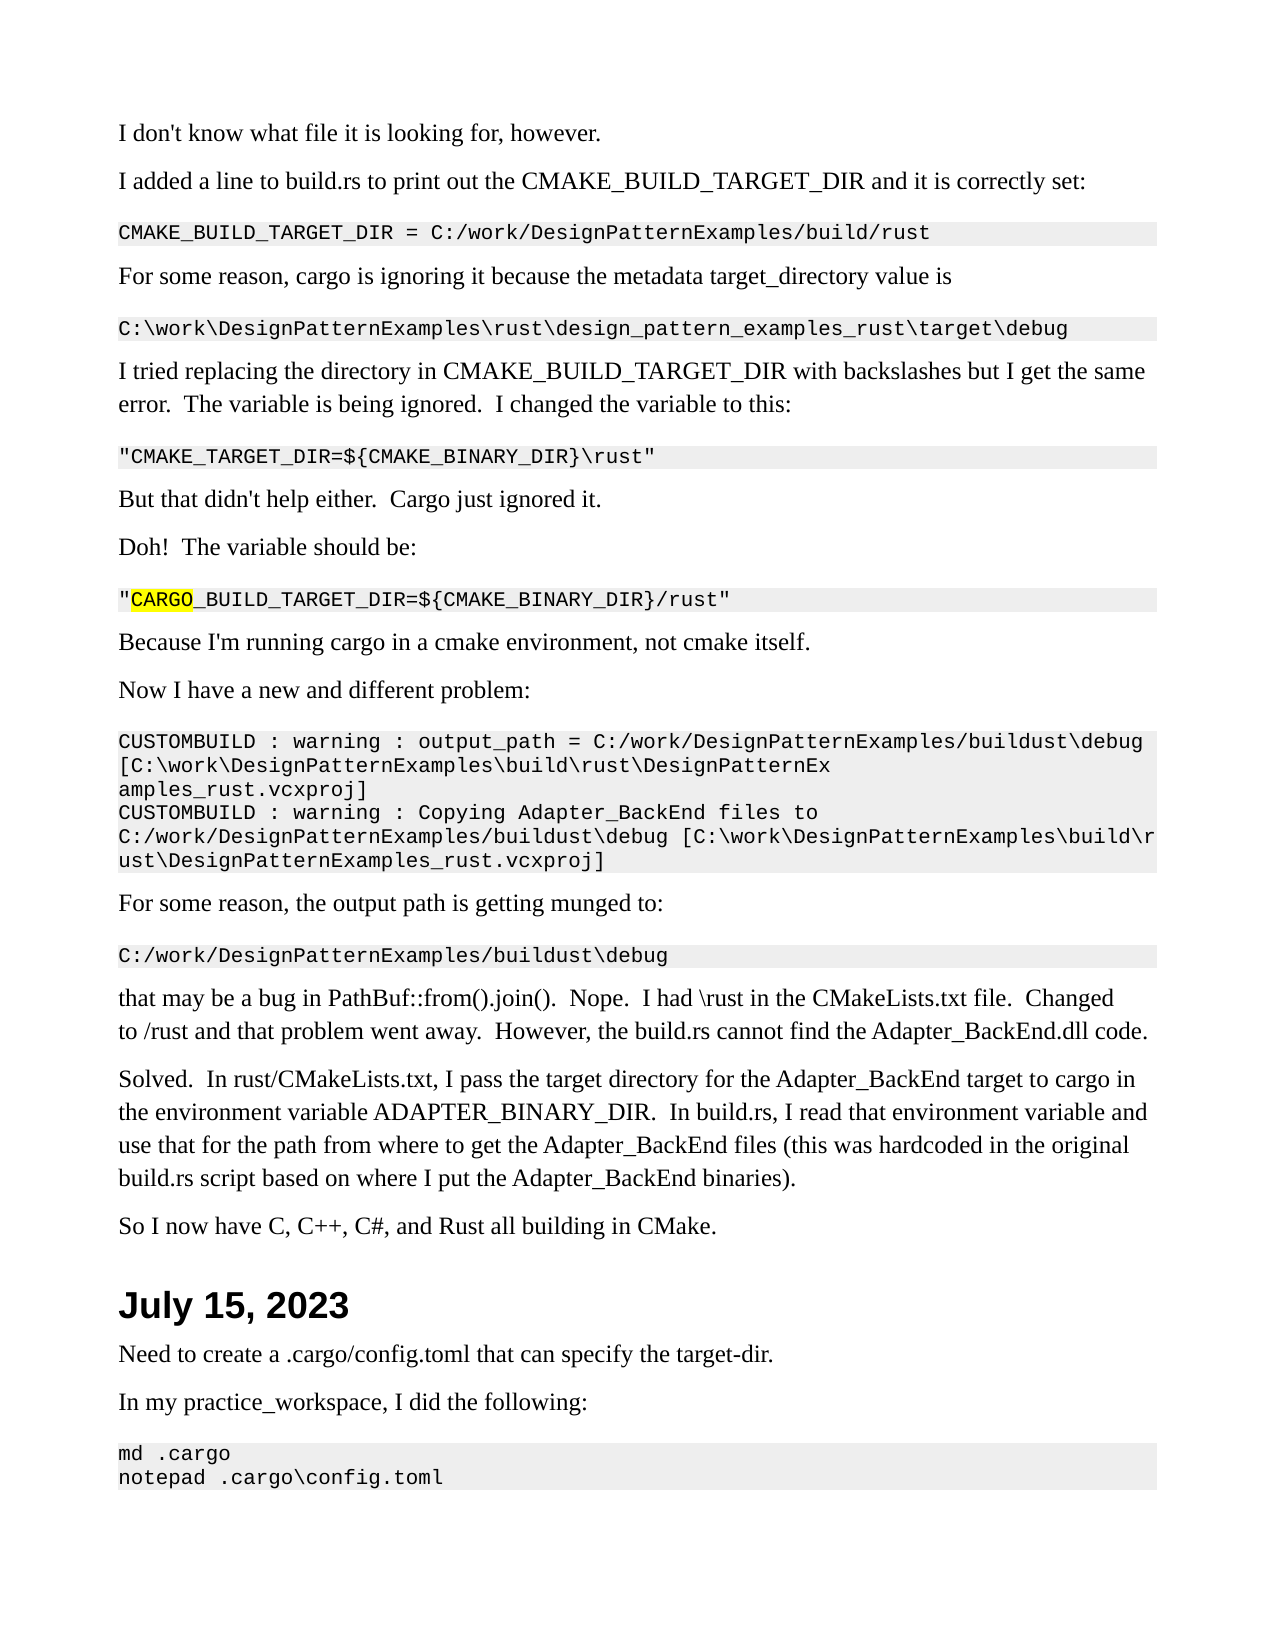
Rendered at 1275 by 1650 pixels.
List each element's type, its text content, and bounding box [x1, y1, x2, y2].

text CMAKE_BUILD_TARGET_DIR = C:/work/DesignPatternExamples/build/rust [118, 222, 1157, 246]
text CUSTOMBUILD : warning : output_path = C:/work/DesignPatternExamples/buildust\debug [C:\work\DesignPatternExamples\build\rust\DesignPatternEx [118, 731, 1157, 779]
text For some reason, cargo is ignoring it because the metadata target_directory value is [118, 261, 1157, 290]
text I don't know what file it is looking for, however. [118, 118, 1157, 147]
text C:/work/DesignPatternExamples/buildust\debug [118, 945, 1157, 968]
text I added a line to build.rs to print out the CMAKE_BUILD_TARGET_DIR and it is correctly set: [118, 166, 1157, 194]
text So I now have C, C++, C#, and Rust all building in CMake. [118, 1211, 1157, 1239]
text I tried replacing the directory in CMAKE_BUILD_TARGET_DIR with backslashes but I get the same error. The variable is being ignored. I changed the variable to this: [118, 356, 1157, 418]
text Need to create a .cargo/config.toml that can specify the target-dir. [118, 1339, 1157, 1368]
text amples_rust.vcxproj] [118, 779, 1157, 802]
subtitle July 15, 2023 [118, 1283, 1157, 1326]
text Now I have a new and different problem: [118, 675, 1157, 703]
text Doh! The variable should be: [118, 532, 1157, 561]
text ust\DesignPatternExamples_rust.vcxproj] [118, 849, 1157, 873]
text Solved. In rust/CMakeLists.txt, I pass the target directory for the Adapter_BackEnd target to cargo in the environment variable ADAPTER_BINARY_DIR. In build.rs, I read that environment variable and use that for the path from where to get the Adapter_BackEnd files (this was hardcoded in the original build.rs script based on where I put the Adapter_BackEnd binaries). [118, 1064, 1157, 1192]
text For some reason, the output path is getting munged to: [118, 888, 1157, 917]
text In my practice_workspace, I did the following: [118, 1387, 1157, 1415]
text md .cargo [118, 1443, 1157, 1467]
text "CMAKE_TARGET_DIR=${CMAKE_BINARY_DIR}\rust" [118, 446, 1157, 469]
text But that didn't help either. Cargo just ignored it. [118, 484, 1157, 513]
text CUSTOMBUILD : warning : Copying Adapter_BackEnd files to C:/work/DesignPatternExamples/buildust\debug [C:\work\DesignPatternExamples\build\r [118, 802, 1157, 849]
text notepad .cargo\config.toml [118, 1467, 1157, 1490]
text Because I'm running cargo in a cmake environment, not cmake itself. [118, 627, 1157, 656]
text C:\work\DesignPatternExamples\rust\design_pattern_examples_rust\target\debug [118, 317, 1157, 341]
text "CARGO_BUILD_TARGET_DIR=${CMAKE_BINARY_DIR}/rust" [118, 588, 1157, 612]
text that may be a bug in PathBuf::from().join(). Nope. I had \rust in the CMakeLists.txt file. Changed to /rust and that problem went away. However, the build.rs cannot find the Adapter_BackEnd.dll code. [118, 983, 1157, 1045]
